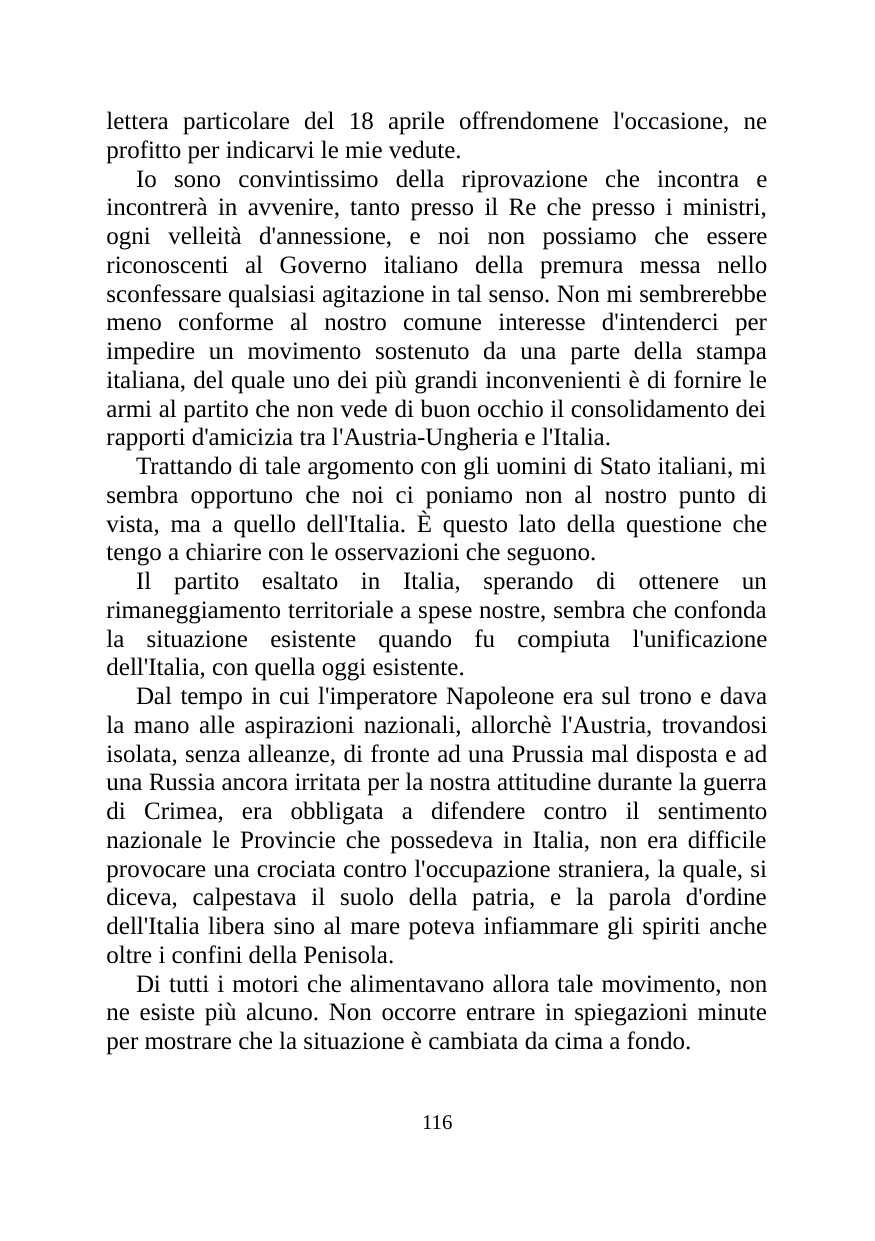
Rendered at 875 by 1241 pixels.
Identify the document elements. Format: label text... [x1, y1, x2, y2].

text Trattando di tale argomento con gli uomini di Stato italiani, mi sembra opportuno che noi ci poniamo non al nostro punto di vista, ma a quello dell'Italia. È questo lato della questione che tengo a chiarire con le osservazioni che seguono. [106, 451, 768, 566]
text Dal tempo in cui l'imperatore Napoleone era sul trono e dava la mano alle aspirazioni nazionali, allorchè l'Austria, trovandosi isolata, senza alleanze, di fronte ad una Prussia mal disposta e ad una Russia ancora irritata per la nostra attitudine durante la guerra di Crimea, era obbligata a difendere contro il sentimento nazionale le Provincie che possedeva in Italia, non era difficile provocare una crociata contro l'occupazione straniera, la quale, si diceva, calpestava il suolo della patria, e la parola d'ordine dell'Italia libera sino al mare poteva infiammare gli spiriti anche oltre i confini della Penisola. [106, 681, 768, 969]
text Il partito esaltato in Italia, sperando di ottenere un rimaneggiamento territoriale a spese nostre, sembra che confonda la situazione esistente quando fu compiuta l'unificazione dell'Italia, con quella oggi esistente. [106, 566, 768, 681]
text lettera particolare del 18 aprile offrendomene l'occasione, ne profitto per indicarvi le mie vedute. [106, 106, 768, 164]
text Io sono convintissimo della riprovazione che incontra e incontrerà in avvenire, tanto presso il Re che presso i ministri, ogni velleità d'annessione, e noi non possiamo che essere riconoscenti al Governo italiano della premura messa nello sconfessare qualsiasi agitazione in tal senso. Non mi sembrerebbe meno conforme al nostro comune interesse d'intenderci per impedire un movimento sostenuto da una parte della stampa italiana, del quale uno dei più grandi inconvenienti è di fornire le armi al partito che non vede di buon occhio il consolidamento dei rapporti d'amicizia tra l'Austria-Ungheria e l'Italia. [106, 164, 768, 451]
text Di tutti i motori che alimentavano allora tale movimento, non ne esiste più alcuno. Non occorre entrare in spiegazioni minute per mostrare che la situazione è cambiata da cima a fondo. [106, 969, 768, 1055]
